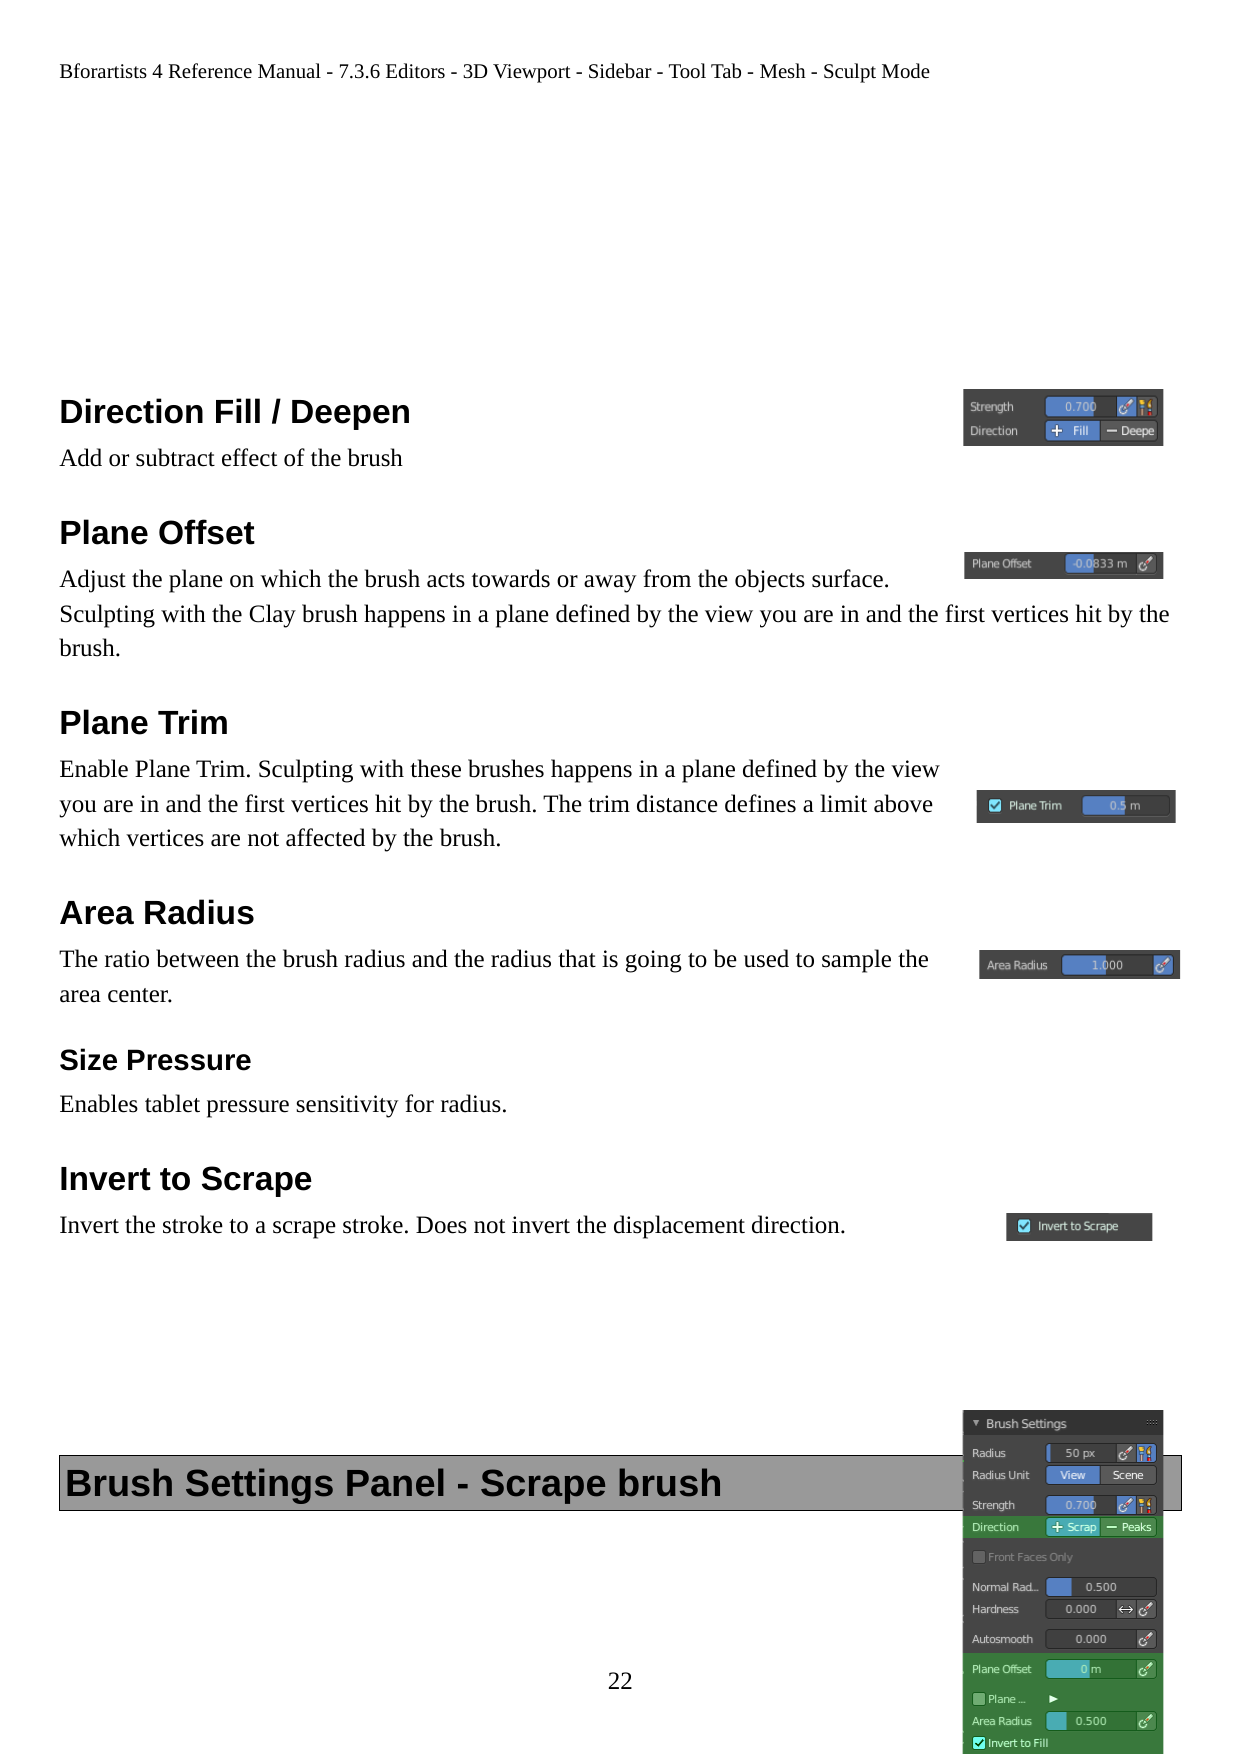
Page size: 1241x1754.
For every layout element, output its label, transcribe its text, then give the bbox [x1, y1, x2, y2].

table_header [1164, 1456, 1181, 1510]
text Enable Plane Trim. Sculpting with these brushes happens in a plane defined by the view you are in and the first vertices hit by the brush. The trim distance defines a limit above which vertices are not affected by the brush. [59, 754, 1181, 852]
picture [1006, 1213, 1153, 1241]
text Adjust the plane on which the brush acts towards or away from the objects surface. Sculpting with the Clay brush happens in a plane defined by the view you are in and the first vertices hit by the brush. [59, 564, 1181, 662]
picture [962, 1410, 1164, 1754]
text The ratio between the brush radius and the radius that is going to be used to sample the area center. [59, 944, 1181, 1008]
text Invert the stroke to a scrape stroke. Does not invert the displacement direction. [59, 1210, 1181, 1238]
table_header Brush Settings Panel - Scrape brush [60, 1456, 962, 1510]
subtitle Direction Fill / Deepen [59, 392, 963, 431]
subtitle Size Pressure [59, 1042, 1181, 1076]
subtitle Area Radius [59, 893, 1181, 932]
picture [979, 950, 1181, 979]
subtitle Invert to Scrape [59, 1159, 1181, 1197]
text Enables tablet pressure sensitivity for radius. [59, 1089, 1181, 1117]
subtitle Plane Offset [59, 513, 1181, 552]
picture [963, 389, 1164, 446]
picture [964, 552, 1164, 579]
subtitle [1164, 392, 1181, 431]
subtitle Plane Trim [59, 703, 1181, 742]
text Add or subtract effect of the brush [59, 443, 1181, 472]
picture [976, 790, 1176, 823]
